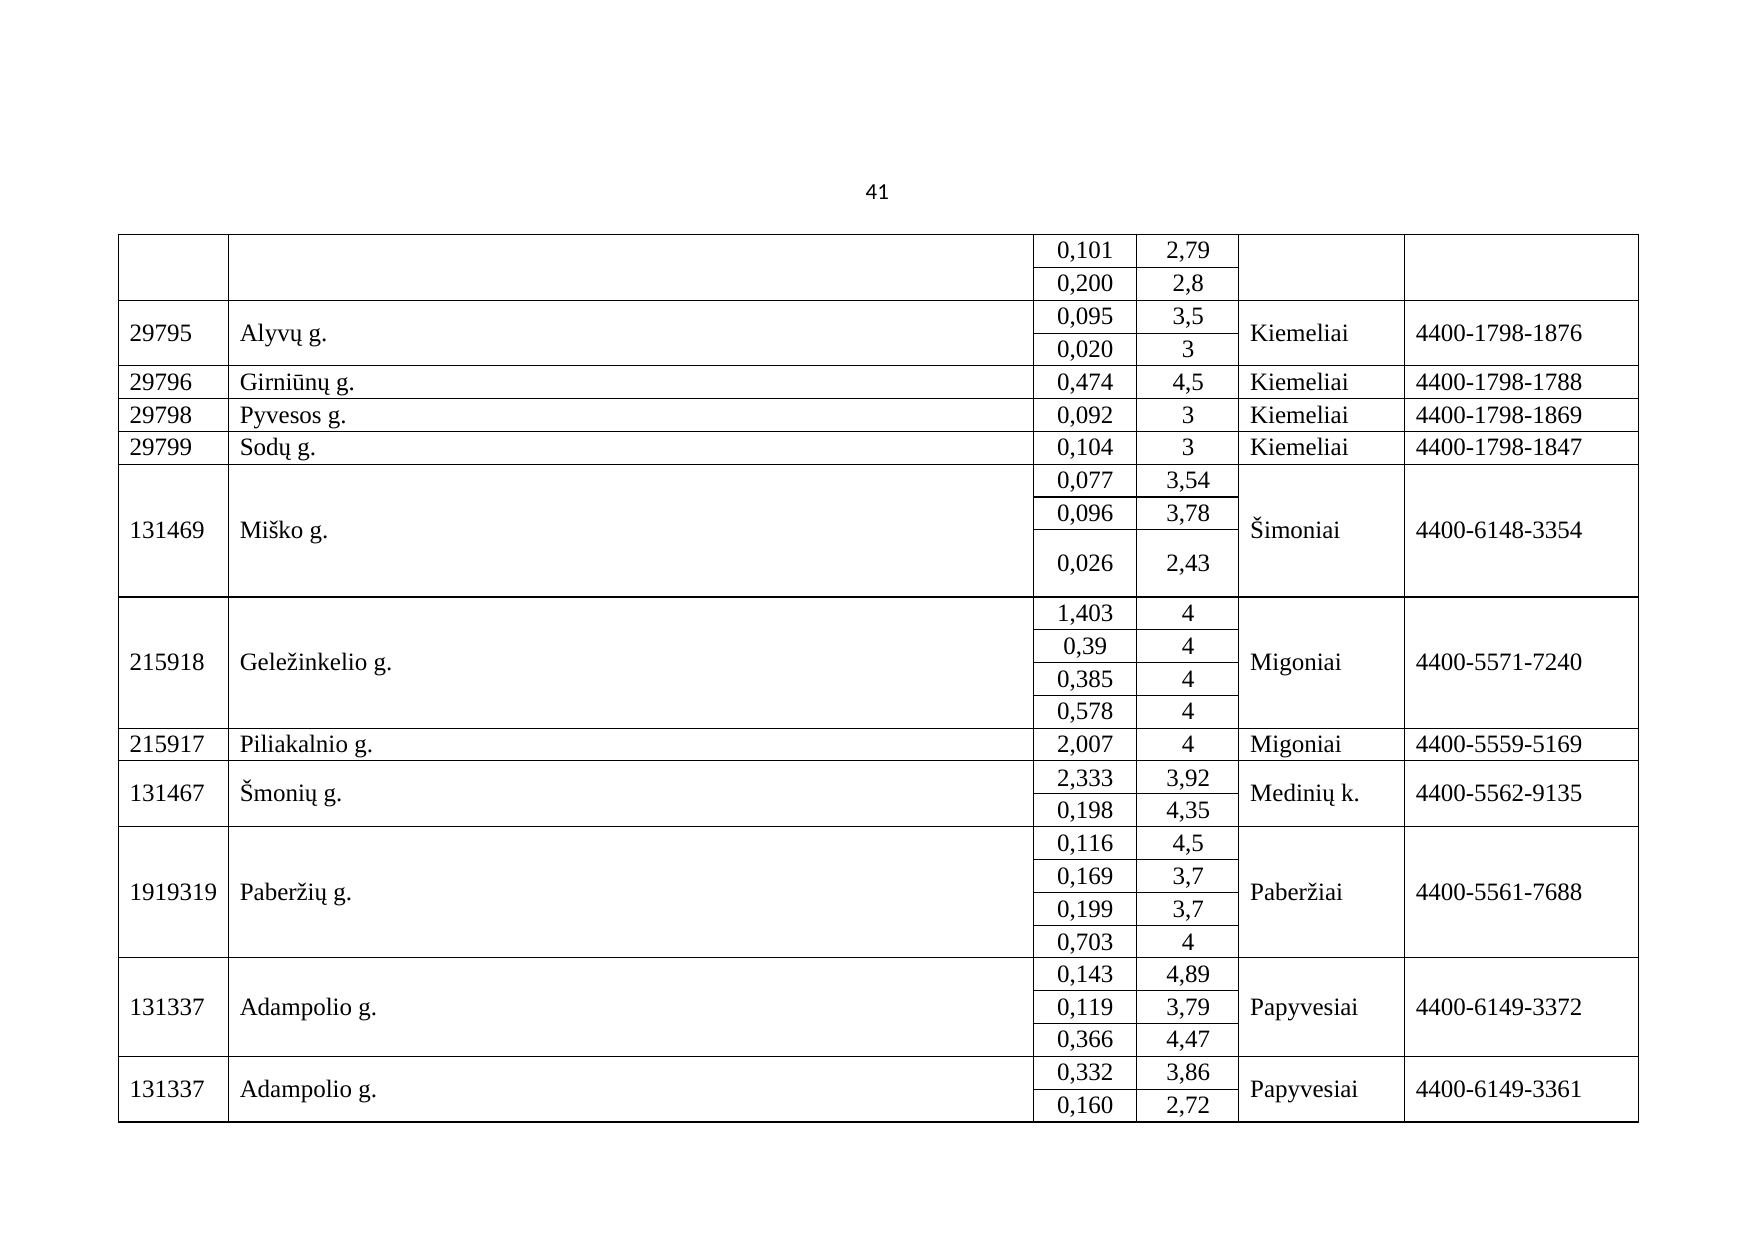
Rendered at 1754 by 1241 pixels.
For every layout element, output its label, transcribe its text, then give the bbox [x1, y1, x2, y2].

table_cell 4,47 [1137, 1024, 1238, 1056]
table_cell Girniūnų g. [229, 366, 1033, 398]
table_cell Šimoniai [1239, 465, 1404, 596]
table_cell 3,92 [1137, 761, 1238, 793]
table_cell 4 [1137, 630, 1238, 662]
table_cell 0,199 [1034, 893, 1136, 924]
table_cell Migoniai [1239, 729, 1404, 760]
table_cell Geležinkelio g. [229, 598, 1033, 728]
table_cell 3,7 [1137, 860, 1238, 892]
table_cell 0,095 [1034, 301, 1136, 332]
table_cell 1,403 [1034, 598, 1136, 629]
table_cell Kiemeliai [1239, 301, 1404, 365]
table_cell Papyvesiai [1239, 1057, 1404, 1121]
table_cell 0,077 [1034, 465, 1136, 496]
table_cell Miško g. [229, 465, 1033, 596]
table_cell Paberžiai [1239, 827, 1404, 957]
table_cell 3,86 [1137, 1057, 1238, 1088]
table_cell 3 [1137, 334, 1238, 365]
table_cell [1405, 235, 1638, 299]
table_cell 0,169 [1034, 860, 1136, 892]
table_cell 4400-5562-9135 [1405, 761, 1638, 826]
table_cell 0,104 [1034, 432, 1136, 464]
table_cell 3,7 [1137, 893, 1238, 924]
table_cell 1919319 [119, 827, 228, 957]
table_cell 4400-1798-1788 [1405, 366, 1638, 398]
table_cell 29795 [119, 301, 228, 365]
table_cell 4,35 [1137, 794, 1238, 826]
table_cell 2,72 [1137, 1090, 1238, 1121]
table_cell Kiemeliai [1239, 432, 1404, 464]
table_cell 0,39 [1034, 630, 1136, 662]
table_cell Kiemeliai [1239, 366, 1404, 398]
table_cell 4 [1137, 926, 1238, 957]
table_cell 0,385 [1034, 663, 1136, 695]
table_cell 4400-1798-1847 [1405, 432, 1638, 464]
table_cell 131337 [119, 958, 228, 1056]
table_cell 131467 [119, 761, 228, 826]
table_cell 4 [1137, 598, 1238, 629]
table_cell 4 [1137, 663, 1238, 695]
table_cell 0,198 [1034, 794, 1136, 826]
table_cell Papyvesiai [1239, 958, 1404, 1056]
table_cell 4400-6149-3361 [1405, 1057, 1638, 1121]
table_cell Sodų g. [229, 432, 1033, 464]
table_cell [1239, 235, 1404, 299]
table_cell 2,007 [1034, 729, 1136, 760]
table_cell 2,8 [1137, 268, 1238, 299]
table_cell 2,43 [1137, 530, 1238, 596]
table_cell 0,092 [1034, 399, 1136, 431]
table_cell 4400-1798-1876 [1405, 301, 1638, 365]
table_cell 4400-5561-7688 [1405, 827, 1638, 957]
table_cell Alyvų g. [229, 301, 1033, 365]
table_cell 3 [1137, 432, 1238, 464]
table_cell Paberžių g. [229, 827, 1033, 957]
table_cell Piliakalnio g. [229, 729, 1033, 760]
table_cell 0,143 [1034, 958, 1136, 990]
table_cell 215917 [119, 729, 228, 760]
table_cell 0,096 [1034, 498, 1136, 529]
table_cell 3,5 [1137, 301, 1238, 332]
table_cell Adampolio g. [229, 958, 1033, 1056]
table_cell [229, 235, 1033, 299]
table_cell Migoniai [1239, 598, 1404, 728]
table_cell 4400-1798-1869 [1405, 399, 1638, 431]
table_cell 2,333 [1034, 761, 1136, 793]
table_cell Medinių k. [1239, 761, 1404, 826]
table_cell 2,79 [1137, 235, 1238, 267]
table_cell 0,119 [1034, 991, 1136, 1023]
table_cell 0,703 [1034, 926, 1136, 957]
table_cell 0,116 [1034, 827, 1136, 859]
table_cell 3,54 [1137, 465, 1238, 496]
table_cell 4,89 [1137, 958, 1238, 990]
table_cell 29798 [119, 399, 228, 431]
table_cell 215918 [119, 598, 228, 728]
table_cell 4400-5559-5169 [1405, 729, 1638, 760]
table_cell 3,78 [1137, 498, 1238, 529]
table_cell 4 [1137, 696, 1238, 728]
table_cell 0,474 [1034, 366, 1136, 398]
table_cell 131337 [119, 1057, 228, 1121]
table_cell 3,79 [1137, 991, 1238, 1023]
table_cell 0,578 [1034, 696, 1136, 728]
table_cell 4,5 [1137, 827, 1238, 859]
table_cell 0,026 [1034, 530, 1136, 596]
table_cell 131469 [119, 465, 228, 596]
table_cell 0,020 [1034, 334, 1136, 365]
table_cell Kiemeliai [1239, 399, 1404, 431]
table_cell 4400-6149-3372 [1405, 958, 1638, 1056]
table_cell 4400-6148-3354 [1405, 465, 1638, 596]
table_cell 3 [1137, 399, 1238, 431]
table_cell Pyvesos g. [229, 399, 1033, 431]
table_cell 29796 [119, 366, 228, 398]
table_cell 0,200 [1034, 268, 1136, 299]
table_cell [119, 235, 228, 299]
table_cell 0,366 [1034, 1024, 1136, 1056]
table_cell 4 [1137, 729, 1238, 760]
table_cell 0,332 [1034, 1057, 1136, 1088]
table_cell 0,101 [1034, 235, 1136, 267]
table_cell Šmonių g. [229, 761, 1033, 826]
table_cell 4,5 [1137, 366, 1238, 398]
table_cell 0,160 [1034, 1090, 1136, 1121]
table_cell 29799 [119, 432, 228, 464]
table_cell Adampolio g. [229, 1057, 1033, 1121]
table_cell 4400-5571-7240 [1405, 598, 1638, 728]
